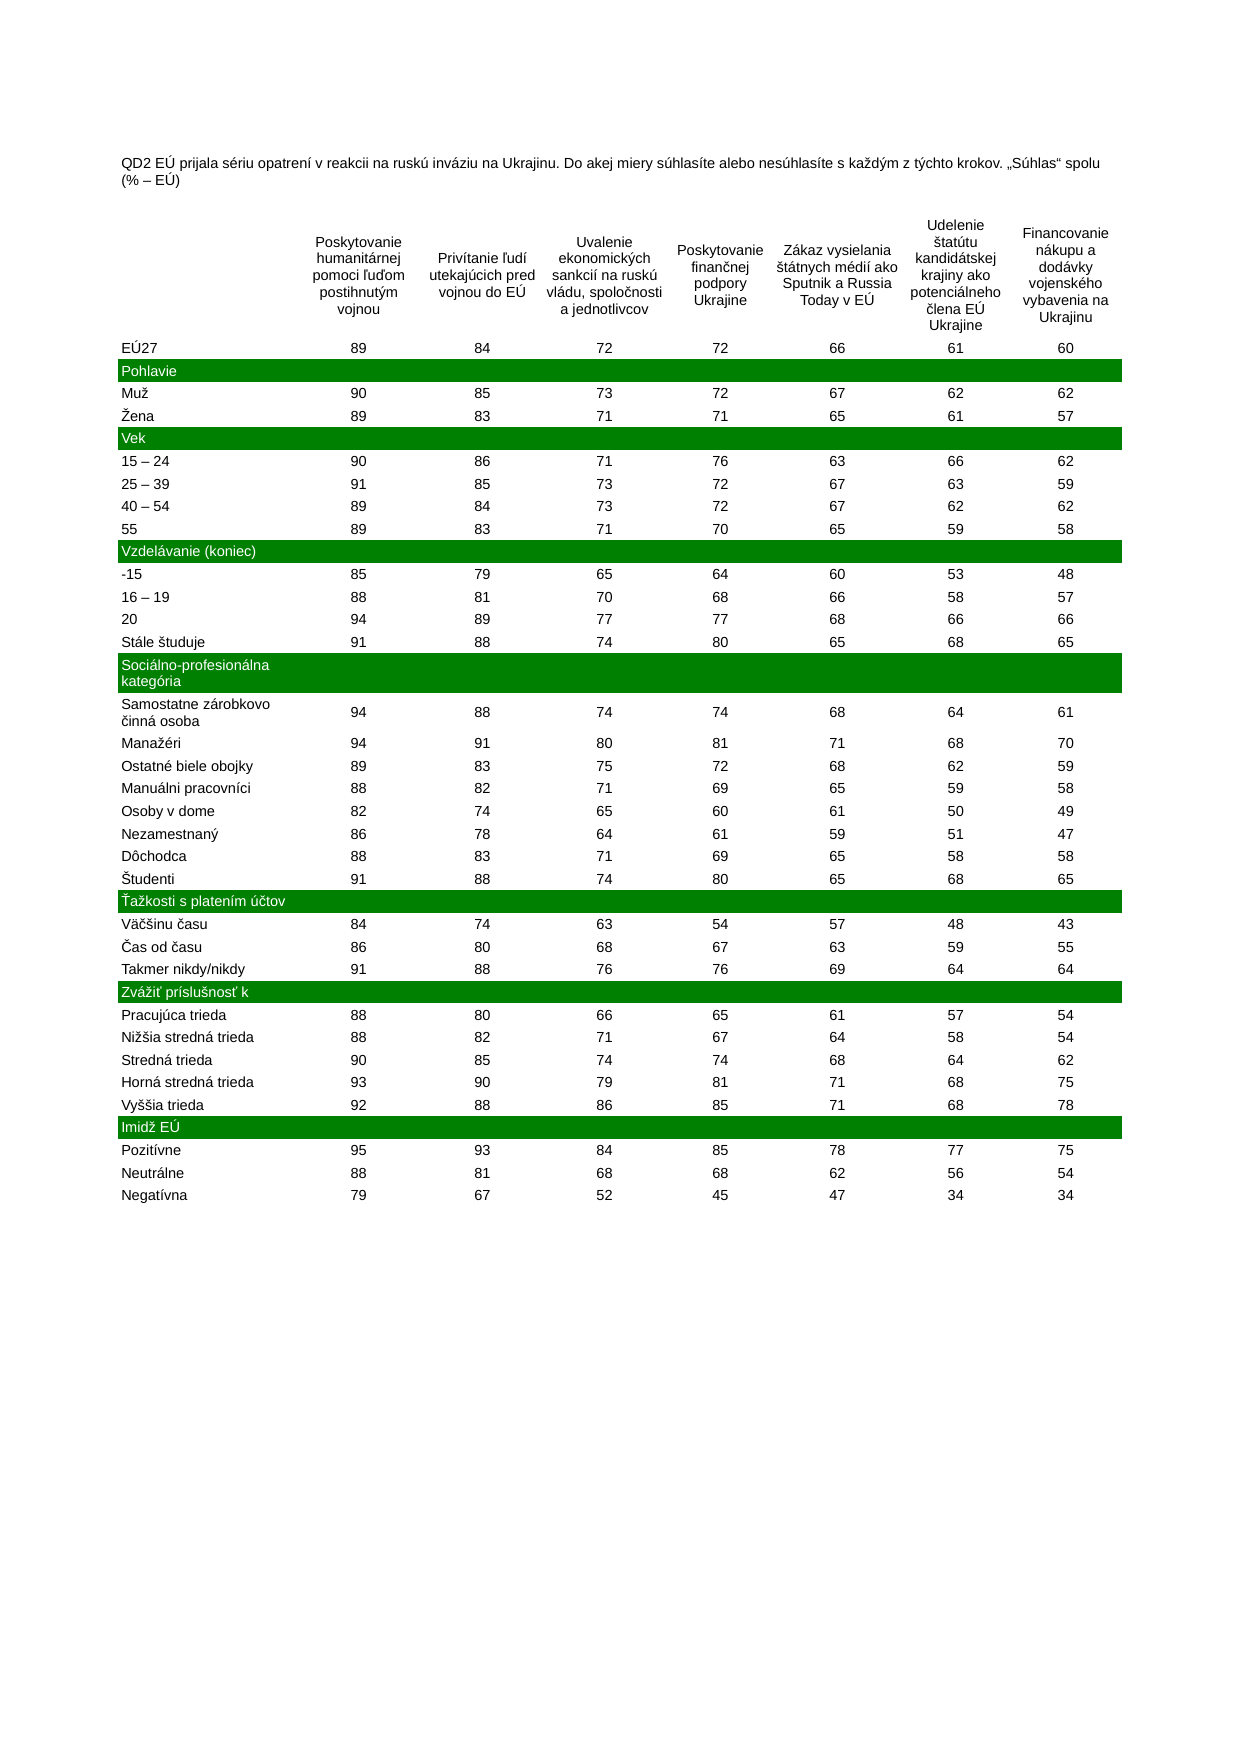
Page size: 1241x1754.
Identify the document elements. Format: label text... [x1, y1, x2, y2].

table_cell [541, 427, 668, 450]
table_cell 85 [424, 382, 541, 404]
table_cell Stále študuje [118, 631, 293, 653]
table_cell Vek [118, 427, 293, 450]
table_cell [772, 191, 902, 213]
table_cell 74 [541, 1049, 668, 1071]
table_cell [902, 981, 1009, 1003]
table_cell 85 [424, 1049, 541, 1071]
table_cell 92 [293, 1094, 424, 1116]
table_cell 65 [668, 1003, 772, 1026]
table_cell 91 [293, 473, 424, 495]
table_cell 47 [1009, 823, 1122, 845]
table_cell Žena [118, 405, 293, 427]
table_cell 59 [772, 823, 902, 845]
table_cell 69 [668, 777, 772, 800]
table_cell 70 [668, 518, 772, 540]
table_cell [1009, 890, 1122, 913]
table_cell 64 [902, 958, 1009, 981]
table_cell 71 [541, 405, 668, 427]
table_cell 54 [1009, 1026, 1122, 1048]
table_cell 48 [902, 913, 1009, 935]
table_cell [541, 653, 668, 693]
table_cell 80 [424, 935, 541, 958]
table_cell 68 [772, 755, 902, 777]
table_cell 56 [902, 1161, 1009, 1184]
table_cell Poskytovanie finančnej podpory Ukrajine [668, 214, 772, 337]
table_cell 68 [668, 585, 772, 608]
table_cell Poskytovanie humanitárnej pomoci ľuďom postihnutým vojnou [293, 214, 424, 337]
table_cell 62 [1009, 450, 1122, 472]
table_cell 68 [902, 868, 1009, 890]
table_cell [424, 981, 541, 1003]
table_cell Vzdelávanie (koniec) [118, 540, 293, 563]
table_cell [293, 653, 424, 693]
table_cell Osoby v dome [118, 800, 293, 822]
table_cell 71 [541, 1026, 668, 1048]
table_cell 68 [902, 1071, 1009, 1094]
table_cell -15 [118, 563, 293, 585]
table_cell 59 [1009, 755, 1122, 777]
table_cell Väčšinu času [118, 913, 293, 935]
table_cell Samostatne zárobkovo činná osoba [118, 693, 293, 732]
table_cell 60 [772, 563, 902, 585]
table_cell 62 [902, 755, 1009, 777]
table_cell Manažéri [118, 732, 293, 754]
table_cell 67 [772, 495, 902, 518]
table_cell 89 [293, 495, 424, 518]
table_cell [772, 359, 902, 382]
table_cell 90 [293, 1049, 424, 1071]
table_cell 57 [1009, 585, 1122, 608]
table_cell 58 [902, 845, 1009, 868]
table_cell 57 [902, 1003, 1009, 1026]
table_cell 65 [1009, 868, 1122, 890]
table_cell 82 [424, 777, 541, 800]
table_cell Dôchodca [118, 845, 293, 868]
table_cell 64 [772, 1026, 902, 1048]
table_cell 73 [541, 382, 668, 404]
table_cell [541, 890, 668, 913]
table_cell 67 [772, 382, 902, 404]
table_cell 58 [1009, 518, 1122, 540]
table_cell 93 [424, 1139, 541, 1161]
table_cell 86 [293, 823, 424, 845]
table_cell 86 [293, 935, 424, 958]
table_cell 68 [541, 1161, 668, 1184]
table_cell 89 [293, 755, 424, 777]
table_cell 66 [541, 1003, 668, 1026]
table_cell 57 [1009, 405, 1122, 427]
table_cell Muž [118, 382, 293, 404]
table_cell [424, 191, 541, 213]
table_cell 91 [293, 958, 424, 981]
table_cell Čas od času [118, 935, 293, 958]
table_cell [541, 981, 668, 1003]
table_cell 59 [902, 935, 1009, 958]
table_cell 64 [902, 1049, 1009, 1071]
table_cell 89 [293, 405, 424, 427]
table_cell 80 [668, 868, 772, 890]
table_cell 59 [902, 518, 1009, 540]
table_cell 25 – 39 [118, 473, 293, 495]
table_cell 66 [902, 450, 1009, 472]
table_cell 15 – 24 [118, 450, 293, 472]
table_cell 61 [668, 823, 772, 845]
table_cell 74 [541, 693, 668, 732]
table_cell [293, 427, 424, 450]
table_cell 91 [293, 868, 424, 890]
table_cell 58 [902, 1026, 1009, 1048]
table_cell 66 [772, 585, 902, 608]
table_cell Pohlavie [118, 359, 293, 382]
table_cell 61 [772, 1003, 902, 1026]
table_cell Stredná trieda [118, 1049, 293, 1071]
table_cell 49 [1009, 800, 1122, 822]
table_cell 55 [118, 518, 293, 540]
table_cell [772, 427, 902, 450]
table_cell [293, 540, 424, 563]
table_cell 71 [541, 450, 668, 472]
table_cell 89 [293, 337, 424, 359]
table_cell [902, 427, 1009, 450]
table_cell 71 [541, 777, 668, 800]
table_cell [668, 359, 772, 382]
table_cell 94 [293, 608, 424, 631]
table_cell 63 [772, 935, 902, 958]
table_cell 70 [1009, 732, 1122, 754]
table_cell 54 [1009, 1003, 1122, 1026]
table_cell [293, 981, 424, 1003]
table_cell 85 [668, 1139, 772, 1161]
table_cell 50 [902, 800, 1009, 822]
table_cell 75 [541, 755, 668, 777]
table_cell [668, 1116, 772, 1139]
table_cell 68 [902, 1094, 1009, 1116]
table_cell [293, 890, 424, 913]
table_cell Financovanie nákupu a dodávky vojenského vybavenia na Ukrajinu [1009, 214, 1122, 337]
table_cell 62 [902, 495, 1009, 518]
table_cell 75 [1009, 1139, 1122, 1161]
table_cell 77 [541, 608, 668, 631]
table_cell [668, 981, 772, 1003]
table_cell [902, 540, 1009, 563]
table_cell 68 [772, 608, 902, 631]
table_cell [1009, 191, 1122, 213]
table_cell 63 [772, 450, 902, 472]
table_cell [668, 191, 772, 213]
table_cell EÚ27 [118, 337, 293, 359]
table_cell 71 [668, 405, 772, 427]
table_cell 90 [293, 382, 424, 404]
table_cell 34 [1009, 1184, 1122, 1207]
table_cell 68 [772, 1049, 902, 1071]
table_cell [293, 1116, 424, 1139]
table_cell 68 [772, 693, 902, 732]
table_cell 84 [541, 1139, 668, 1161]
table_cell 71 [772, 732, 902, 754]
table_cell [902, 1116, 1009, 1139]
table_cell 67 [668, 935, 772, 958]
table_cell 79 [293, 1184, 424, 1207]
table_cell [668, 540, 772, 563]
table_cell 83 [424, 405, 541, 427]
table_cell 88 [293, 1161, 424, 1184]
table_cell 76 [541, 958, 668, 981]
table_cell 75 [1009, 1071, 1122, 1094]
table_cell Zvážiť príslušnosť k [118, 981, 293, 1003]
table_cell 78 [424, 823, 541, 845]
table_cell Horná stredná trieda [118, 1071, 293, 1094]
table_cell 71 [541, 845, 668, 868]
table_cell 65 [772, 777, 902, 800]
table_cell [424, 540, 541, 563]
table_cell [118, 191, 293, 213]
table_cell 65 [1009, 631, 1122, 653]
table_cell 78 [1009, 1094, 1122, 1116]
table_cell 74 [668, 1049, 772, 1071]
table_cell 82 [293, 800, 424, 822]
table_cell 88 [424, 693, 541, 732]
table_cell 20 [118, 608, 293, 631]
table_cell [1009, 1116, 1122, 1139]
table_cell 94 [293, 693, 424, 732]
table_cell 62 [772, 1161, 902, 1184]
table_cell 74 [424, 913, 541, 935]
table_cell 66 [772, 337, 902, 359]
table_cell [668, 653, 772, 693]
table_cell 91 [293, 631, 424, 653]
table_cell [1009, 653, 1122, 693]
table_cell [1009, 540, 1122, 563]
table_cell Negatívna [118, 1184, 293, 1207]
table_cell Manuálni pracovníci [118, 777, 293, 800]
table_cell [902, 890, 1009, 913]
table_cell Ostatné biele obojky [118, 755, 293, 777]
table_cell 85 [424, 473, 541, 495]
table_cell 71 [541, 518, 668, 540]
table_cell 94 [293, 732, 424, 754]
table_cell 54 [668, 913, 772, 935]
table_cell [541, 359, 668, 382]
table_cell 52 [541, 1184, 668, 1207]
table_cell 67 [668, 1026, 772, 1048]
table_cell 88 [293, 1003, 424, 1026]
table_cell 78 [772, 1139, 902, 1161]
table_cell Študenti [118, 868, 293, 890]
table_cell Uvalenie ekonomických sankcií na ruskú vládu, spoločnosti a jednotlivcov [541, 214, 668, 337]
table_cell [902, 359, 1009, 382]
table_cell Sociálno-profesionálna kategória [118, 653, 293, 693]
table_cell 79 [541, 1071, 668, 1094]
table_cell [772, 653, 902, 693]
table_cell 72 [668, 755, 772, 777]
table_cell 55 [1009, 935, 1122, 958]
table_cell 58 [902, 585, 1009, 608]
table_cell 53 [902, 563, 1009, 585]
table_cell 62 [1009, 495, 1122, 518]
table_cell 82 [424, 1026, 541, 1048]
table_cell 69 [772, 958, 902, 981]
table_cell [424, 890, 541, 913]
table_cell 48 [1009, 563, 1122, 585]
table_cell 73 [541, 495, 668, 518]
table_cell 76 [668, 958, 772, 981]
table_cell Ťažkosti s platením účtov [118, 890, 293, 913]
table_cell Nezamestnaný [118, 823, 293, 845]
table_cell 80 [668, 631, 772, 653]
table_cell 84 [424, 337, 541, 359]
table_cell [902, 191, 1009, 213]
table_cell 73 [541, 473, 668, 495]
table_cell [772, 1116, 902, 1139]
table_cell 58 [1009, 845, 1122, 868]
table_cell 65 [772, 845, 902, 868]
table_cell [1009, 427, 1122, 450]
table_cell 69 [668, 845, 772, 868]
table_cell Privítanie ľudí utekajúcich pred vojnou do EÚ [424, 214, 541, 337]
table_cell 16 – 19 [118, 585, 293, 608]
table_cell 91 [424, 732, 541, 754]
table_cell 80 [541, 732, 668, 754]
table_cell [118, 214, 293, 337]
table_cell Udelenie štatútu kandidátskej krajiny ako potenciálneho člena EÚ Ukrajine [902, 214, 1009, 337]
table_cell 72 [668, 382, 772, 404]
table_cell Zákaz vysielania štátnych médií ako Sputnik a Russia Today v EÚ [772, 214, 902, 337]
table_cell 81 [424, 585, 541, 608]
table_cell 81 [668, 1071, 772, 1094]
table_cell 59 [902, 777, 1009, 800]
table_cell 60 [668, 800, 772, 822]
table_cell Pozitívne [118, 1139, 293, 1161]
table_cell 72 [668, 473, 772, 495]
table_header QD2 EÚ prijala sériu opatrení v reakcii na ruskú inváziu na Ukrajinu. Do akej miery súhlasíte alebo nesúhlasíte s každým z týchto krokov. „Súhlas“ spolu (% – EÚ) [118, 152, 1122, 191]
table_cell 65 [541, 800, 668, 822]
table_cell 95 [293, 1139, 424, 1161]
table_cell 90 [424, 1071, 541, 1094]
table_cell 65 [541, 563, 668, 585]
table_cell [772, 981, 902, 1003]
table_cell 58 [1009, 777, 1122, 800]
table_cell [541, 1116, 668, 1139]
table_cell 54 [1009, 1161, 1122, 1184]
table_cell 64 [668, 563, 772, 585]
table_cell 74 [541, 868, 668, 890]
table_cell Vyššia trieda [118, 1094, 293, 1116]
table_cell [1009, 359, 1122, 382]
table_cell 71 [772, 1071, 902, 1094]
table_cell 64 [902, 693, 1009, 732]
table_cell 86 [541, 1094, 668, 1116]
table_cell 77 [902, 1139, 1009, 1161]
table_cell 88 [293, 845, 424, 868]
table_cell 68 [902, 631, 1009, 653]
table_cell 59 [1009, 473, 1122, 495]
table_cell 65 [772, 631, 902, 653]
table_cell 65 [772, 405, 902, 427]
table_cell 40 – 54 [118, 495, 293, 518]
table_cell 57 [772, 913, 902, 935]
table_cell 72 [668, 495, 772, 518]
table_cell 81 [668, 732, 772, 754]
table_cell 45 [668, 1184, 772, 1207]
table_cell 47 [772, 1184, 902, 1207]
table_cell 74 [541, 631, 668, 653]
table_cell 64 [541, 823, 668, 845]
table_cell [293, 359, 424, 382]
table_cell 80 [424, 1003, 541, 1026]
table_cell 62 [902, 382, 1009, 404]
table_cell [541, 191, 668, 213]
table_cell 89 [293, 518, 424, 540]
table_cell 72 [541, 337, 668, 359]
table_cell 74 [668, 693, 772, 732]
table_cell 74 [424, 800, 541, 822]
table_cell 90 [293, 450, 424, 472]
table_cell 85 [293, 563, 424, 585]
table_cell 68 [541, 935, 668, 958]
table_cell 66 [1009, 608, 1122, 631]
table_cell 83 [424, 755, 541, 777]
table_cell Neutrálne [118, 1161, 293, 1184]
table_cell 51 [902, 823, 1009, 845]
table_cell 88 [424, 958, 541, 981]
table_cell [1009, 981, 1122, 1003]
table_cell [902, 653, 1009, 693]
table_cell 72 [668, 337, 772, 359]
table_cell Pracujúca trieda [118, 1003, 293, 1026]
table_cell 65 [772, 868, 902, 890]
table_cell 68 [668, 1161, 772, 1184]
table_cell 61 [772, 800, 902, 822]
table_cell [541, 540, 668, 563]
table_cell 71 [772, 1094, 902, 1116]
table_cell [668, 890, 772, 913]
table_cell 83 [424, 845, 541, 868]
table_cell 61 [902, 405, 1009, 427]
table_cell 88 [424, 868, 541, 890]
table_cell 67 [772, 473, 902, 495]
table_cell 85 [668, 1094, 772, 1116]
table_cell 68 [902, 732, 1009, 754]
table_cell 93 [293, 1071, 424, 1094]
table_cell 43 [1009, 913, 1122, 935]
table_cell 64 [1009, 958, 1122, 981]
table_cell Imidž EÚ [118, 1116, 293, 1139]
table_cell 63 [541, 913, 668, 935]
table_cell 34 [902, 1184, 1009, 1207]
table_cell 88 [424, 1094, 541, 1116]
table_cell 62 [1009, 1049, 1122, 1071]
table_cell [668, 427, 772, 450]
table_cell [293, 191, 424, 213]
table_cell 61 [902, 337, 1009, 359]
table_cell 88 [293, 585, 424, 608]
table_cell 70 [541, 585, 668, 608]
table_cell 84 [424, 495, 541, 518]
table_cell 65 [772, 518, 902, 540]
table_cell 60 [1009, 337, 1122, 359]
table_cell Takmer nikdy/nikdy [118, 958, 293, 981]
table_cell 88 [293, 1026, 424, 1048]
table_cell Nižšia stredná trieda [118, 1026, 293, 1048]
table_cell 62 [1009, 382, 1122, 404]
table_cell 89 [424, 608, 541, 631]
table_cell [772, 890, 902, 913]
table_cell [424, 653, 541, 693]
table_cell 77 [668, 608, 772, 631]
table_cell 67 [424, 1184, 541, 1207]
table_cell 86 [424, 450, 541, 472]
table_cell 83 [424, 518, 541, 540]
table_cell [424, 427, 541, 450]
table_cell [424, 359, 541, 382]
table_cell 88 [424, 631, 541, 653]
table_cell 88 [293, 777, 424, 800]
table_cell 63 [902, 473, 1009, 495]
table_cell [772, 540, 902, 563]
table_cell 76 [668, 450, 772, 472]
table_cell 61 [1009, 693, 1122, 732]
table_cell 84 [293, 913, 424, 935]
table_cell 66 [902, 608, 1009, 631]
table_cell 81 [424, 1161, 541, 1184]
table_cell [424, 1116, 541, 1139]
table_cell 79 [424, 563, 541, 585]
